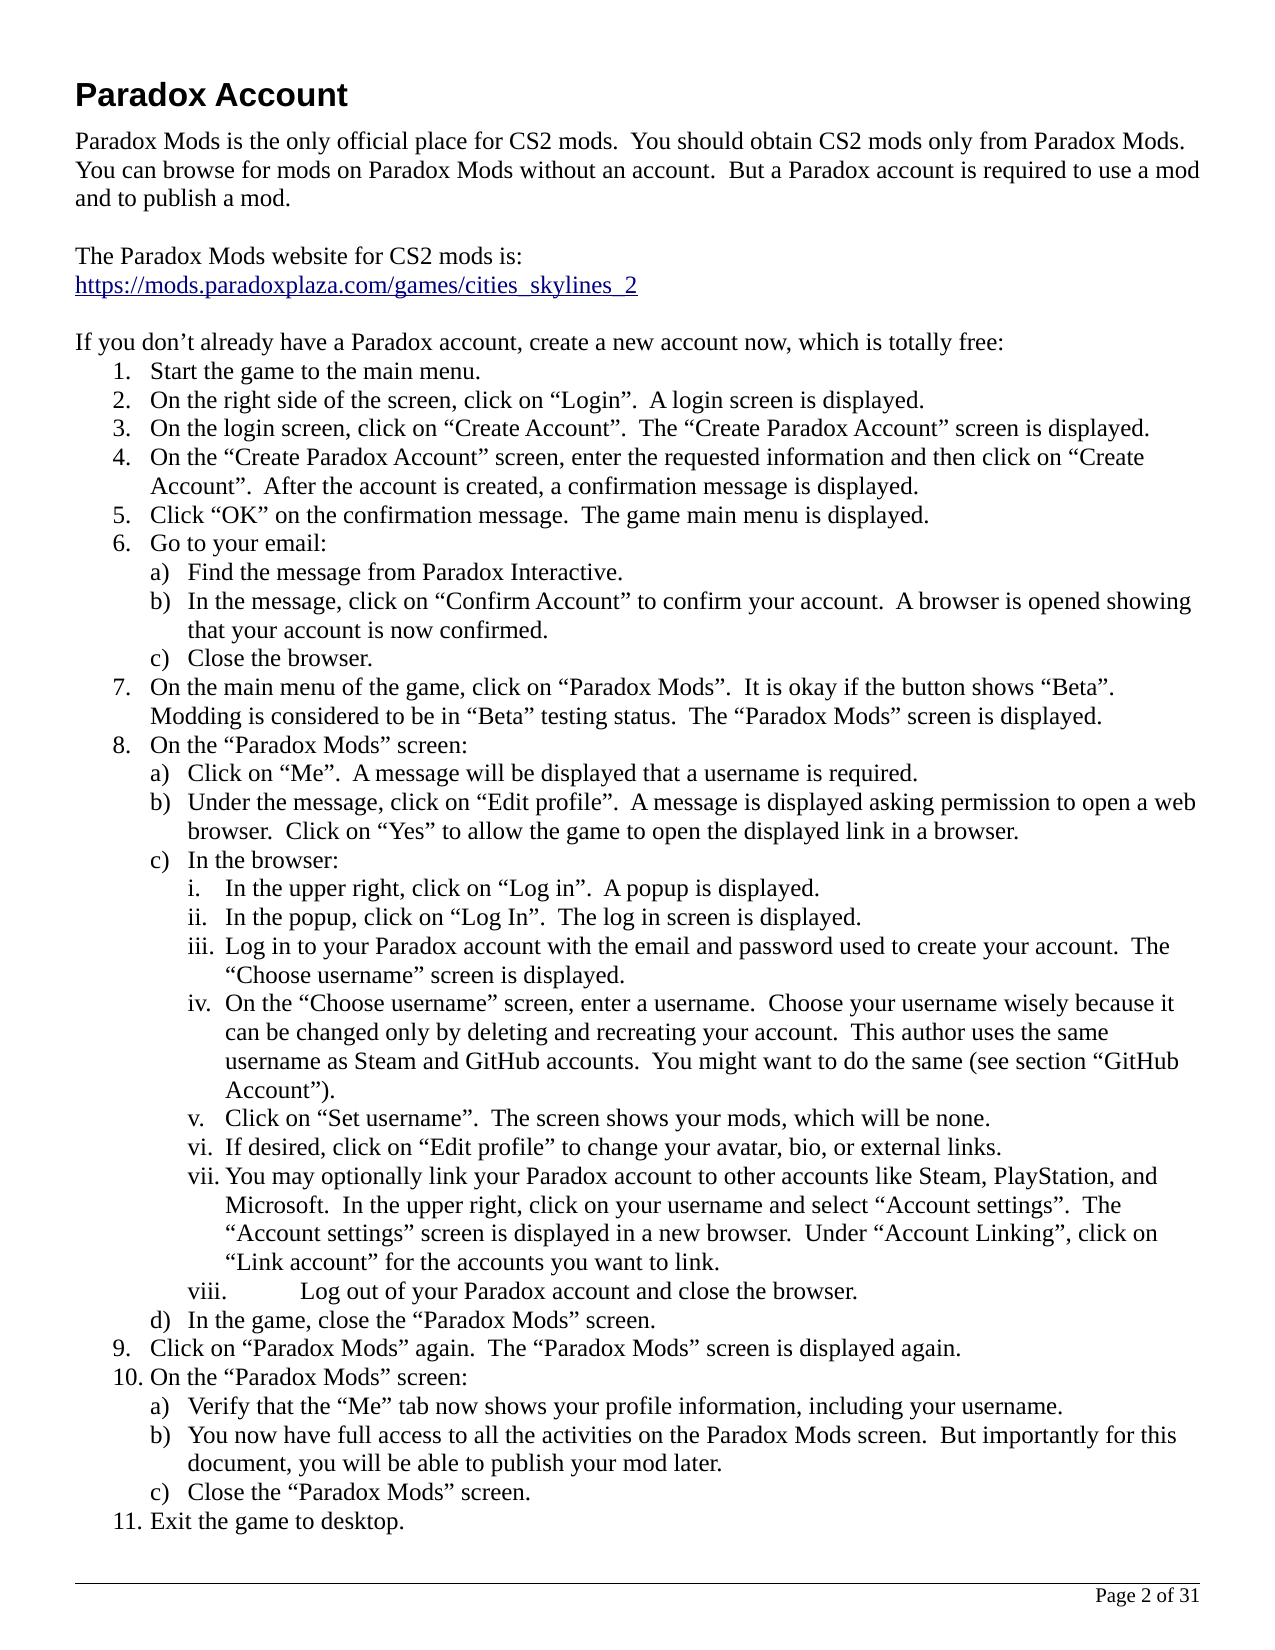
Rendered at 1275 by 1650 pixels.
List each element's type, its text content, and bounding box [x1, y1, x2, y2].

list In the message, click on “Confirm Account” to confirm your account. A browser is opened showing that your account is now confirmed. [150, 586, 1200, 643]
list In the upper right, click on “Log in”. A popup is displayed. [187, 873, 1200, 902]
list On the “Choose username” screen, enter a username. Choose your username wisely because it can be changed only by deleting and recreating your account. This author uses the same username as Steam and GitHub accounts. You might want to do the same (see section “GitHub Account”). [187, 988, 1200, 1103]
list Verify that the “Me” tab now shows your profile information, including your username. [150, 1391, 1200, 1420]
text Paradox Mods is the only official place for CS2 mods. You should obtain CS2 mods only from Paradox Mods. You can browse for mods on Paradox Mods without an account. But a Paradox account is required to use a mod and to publish a mod. [75, 126, 1200, 212]
list In the game, close the “Paradox Mods” screen. [150, 1305, 1200, 1333]
list Click on “Paradox Mods” again. The “Paradox Mods” screen is displayed again. [112, 1333, 1200, 1362]
list Click on “Me”. A message will be displayed that a username is required. [150, 758, 1200, 787]
list On the login screen, click on “Create Account”. The “Create Paradox Account” screen is displayed. [112, 413, 1200, 442]
list In the popup, click on “Log In”. The log in screen is displayed. [187, 902, 1200, 931]
list You may optionally link your Paradox account to other accounts like Steam, PlayStation, and Microsoft. In the upper right, click on your username and select “Account settings”. The “Account settings” screen is displayed in a new browser. Under “Account Linking”, click on “Link account” for the accounts you want to link. [187, 1161, 1200, 1276]
subtitle Paradox Account [75, 75, 1200, 113]
list Close the “Paradox Mods” screen. [150, 1477, 1200, 1506]
text The Paradox Mods website for CS2 mods is: https://mods.paradoxplaza.com/games/cities_skylines_2 [75, 241, 1200, 298]
list On the right side of the screen, click on “Login”. A login screen is displayed. [112, 385, 1200, 413]
list On the “Paradox Mods” screen: [112, 1362, 1200, 1391]
list Click “OK” on the confirmation message. The game main menu is displayed. [112, 500, 1200, 528]
list Exit the game to desktop. [112, 1506, 1200, 1535]
text If you don’t already have a Paradox account, create a new account now, which is totally free: [75, 327, 1200, 356]
list Start the game to the main menu. [112, 356, 1200, 385]
list Under the message, click on “Edit profile”. A message is displayed asking permission to open a web browser. Click on “Yes” to allow the game to open the displayed link in a browser. [150, 787, 1200, 845]
list Log in to your Paradox account with the email and password used to create your account. The “Choose username” screen is displayed. [187, 931, 1200, 988]
list Find the message from Paradox Interactive. [150, 557, 1200, 586]
list On the “Paradox Mods” screen: [112, 730, 1200, 758]
list On the main menu of the game, click on “Paradox Mods”. It is okay if the button shows “Beta”. Modding is considered to be in “Beta” testing status. The “Paradox Mods” screen is displayed. [112, 672, 1200, 730]
list Go to your email: [112, 528, 1200, 557]
list Close the browser. [150, 643, 1200, 672]
list Click on “Set username”. The screen shows your mods, which will be none. [187, 1103, 1200, 1132]
list On the “Create Paradox Account” screen, enter the requested information and then click on “Create Account”. After the account is created, a confirmation message is displayed. [112, 442, 1200, 500]
list If desired, click on “Edit profile” to change your avatar, bio, or external links. [187, 1132, 1200, 1161]
list You now have full access to all the activities on the Paradox Mods screen. But importantly for this document, you will be able to publish your mod later. [150, 1420, 1200, 1477]
list In the browser: [150, 845, 1200, 873]
list Log out of your Paradox account and close the browser. [187, 1276, 1200, 1305]
